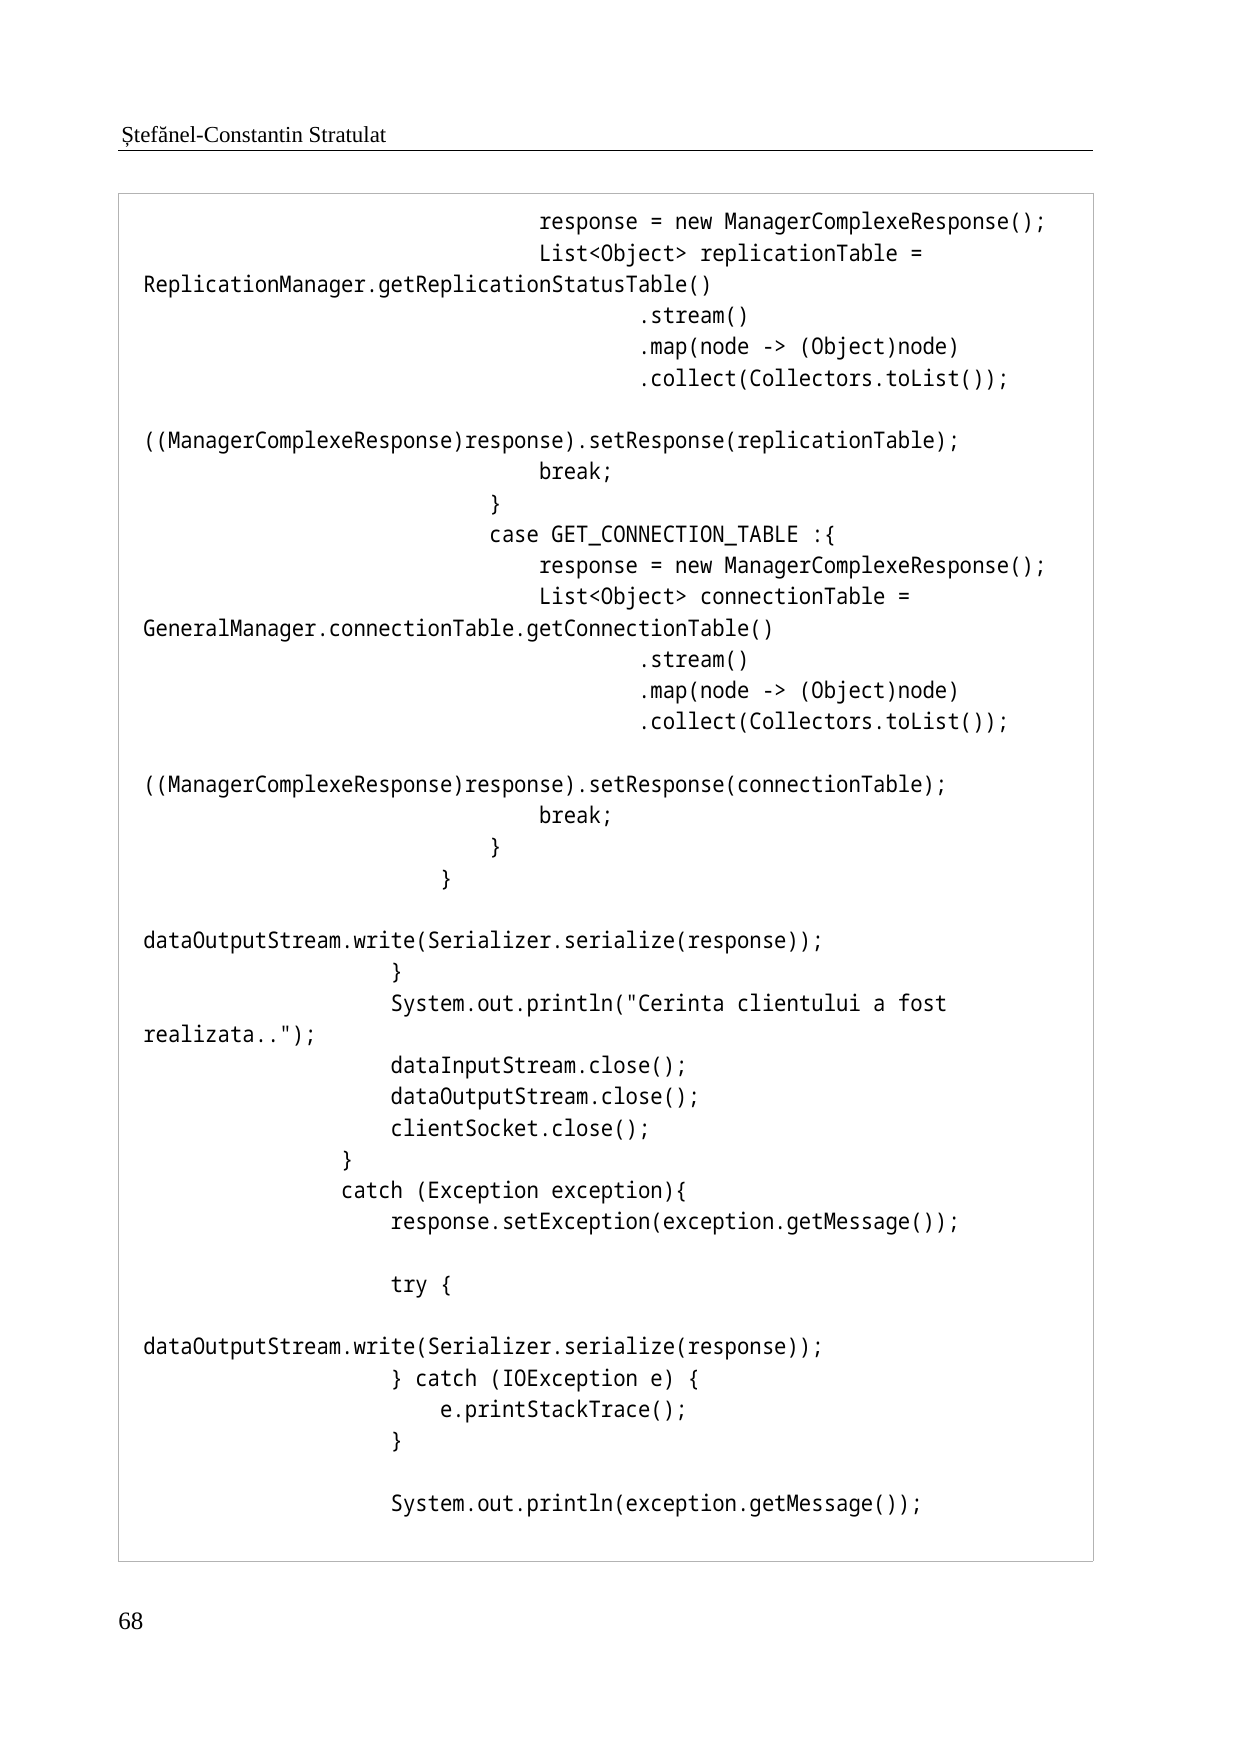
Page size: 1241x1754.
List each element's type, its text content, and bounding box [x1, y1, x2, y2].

text dataInputStream.close(); [119, 1036, 1093, 1068]
text dataOutputStream.write(Serializer.serialize(response)); [119, 1286, 1093, 1349]
text response = new ManagerComplexeResponse(); [119, 536, 1093, 568]
text System.out.println("Cerinta clientului a fost realizata.."); [119, 974, 1093, 1036]
text catch (Exception exception){ [119, 1161, 1093, 1193]
text e.printStackTrace(); [119, 1380, 1093, 1411]
text } [119, 474, 1093, 505]
text } catch (IOException e) { [119, 1349, 1093, 1380]
text .map(node -> (Object)node) [119, 318, 1093, 349]
text .stream() [119, 286, 1093, 318]
text List<Object> connectionTable = GeneralManager.connectionTable.getConnectionTable() [119, 568, 1093, 630]
text response = new ManagerComplexeResponse(); [119, 194, 1093, 224]
text response.setException(exception.getMessage()); [119, 1193, 1093, 1236]
text .collect(Collectors.toList()); [119, 693, 1093, 724]
text case GET_CONNECTION_TABLE :{ [119, 505, 1093, 536]
text } [119, 1130, 1093, 1161]
text System.out.println(exception.getMessage()); [119, 1474, 1093, 1505]
text List<Object> replicationTable = ReplicationManager.getReplicationStatusTable() [119, 224, 1093, 286]
text .map(node -> (Object)node) [119, 661, 1093, 693]
text clientSocket.close(); [119, 1099, 1093, 1130]
text } [119, 1411, 1093, 1455]
text .stream() [119, 630, 1093, 661]
text break; [119, 786, 1093, 818]
text [119, 1505, 1093, 1561]
text try { [119, 1255, 1093, 1286]
text dataOutputStream.write(Serializer.serialize(response)); [119, 880, 1093, 943]
text ((ManagerComplexeResponse)response).setResponse(connectionTable); [119, 724, 1093, 786]
text } [119, 849, 1093, 880]
text .collect(Collectors.toList()); [119, 349, 1093, 380]
text break; [119, 443, 1093, 474]
text dataOutputStream.close(); [119, 1068, 1093, 1099]
text ((ManagerComplexeResponse)response).setResponse(replicationTable); [119, 380, 1093, 443]
text } [119, 943, 1093, 974]
text } [119, 818, 1093, 849]
